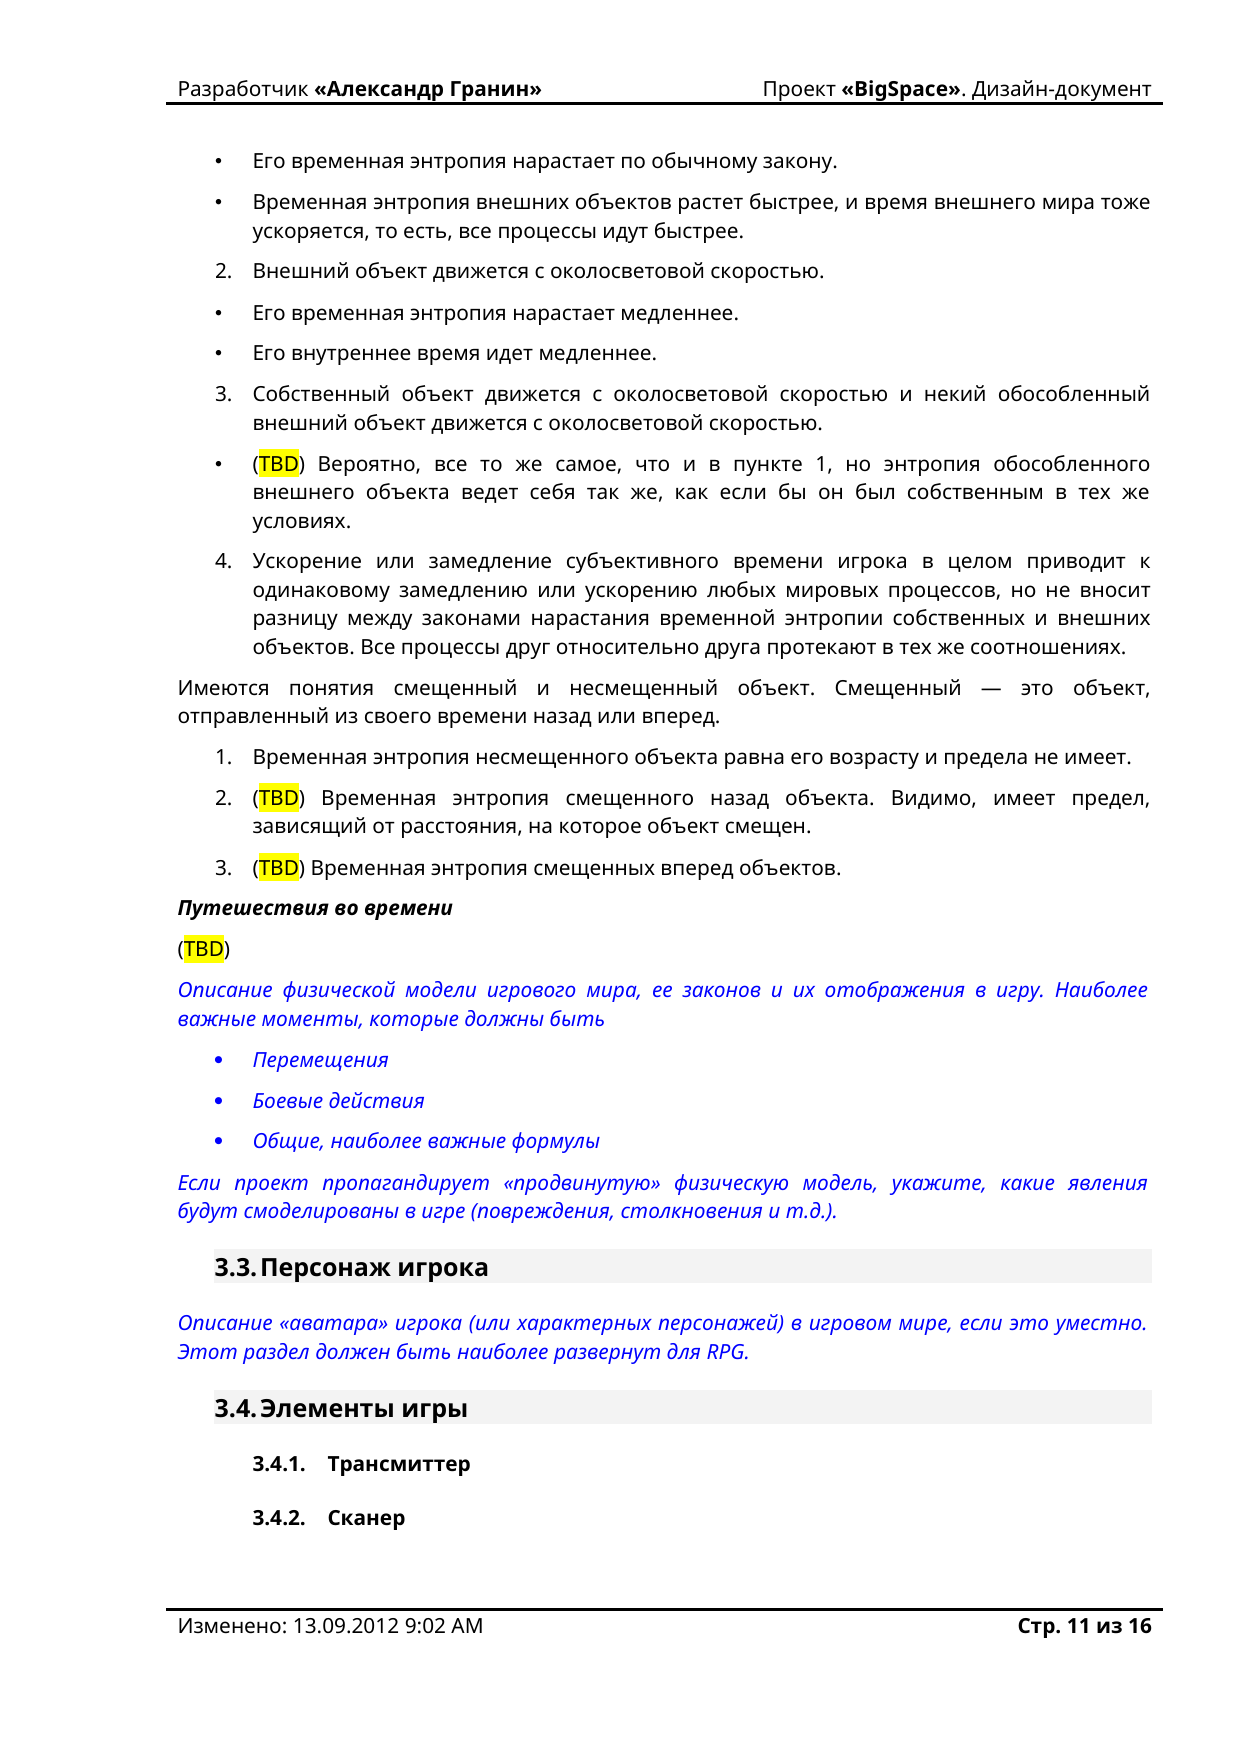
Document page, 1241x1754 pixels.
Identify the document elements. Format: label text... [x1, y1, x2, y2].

list (TBD) Временная энтропия смещенных вперед объектов. [215, 853, 1152, 881]
list Временная энтропия внешних объектов растет быстрее, и время внешнего мира тоже ускоряется, то есть, все процессы идут быстрее. [215, 187, 1152, 244]
text Описание «аватара» игрока (или характерных персонажей) в игровом мире, если это уместно. Этот раздел должен быть наиболее развернут для RPG. [177, 1308, 1152, 1365]
list Его временная энтропия нарастает по обычному закону. [215, 146, 1152, 175]
subtitle Трансмиттер [252, 1449, 1152, 1478]
list Временная энтропия несмещенного объекта равна его возрасту и предела не имеет. [215, 742, 1152, 771]
text Если проект пропагандирует «продвинутую» физическую модель, укажите, какие явления будут смоделированы в игре (повреждения, столкновения и т.д.). [177, 1168, 1152, 1224]
list Его временная энтропия нарастает медленнее. [215, 298, 1152, 326]
text (TBD) [177, 934, 1152, 963]
list (TBD) Временная энтропия смещенного назад объекта. Видимо, имеет предел, зависящий от расстояния, на которое объект смещен. [215, 783, 1152, 840]
text Путешествия во времени [177, 893, 1152, 922]
subtitle Персонаж игрока [214, 1249, 1152, 1283]
subtitle Сканер [252, 1503, 1152, 1531]
list Ускорение или замедление субъективного времени игрока в целом приводит к одинаковому замедлению или ускорению любых мировых процессов, но не вносит разницу между законами нарастания временной энтропии собственных и внешних объектов. Все процессы друг относительно друга протекают в тех же соотношениях. [215, 547, 1152, 660]
subtitle Элементы игры [214, 1390, 1152, 1424]
list Внешний объект движется с околосветовой скоростью. [215, 257, 1152, 285]
list Собственный объект движется с околосветовой скоростью и некий обособленный внешний объект движется с околосветовой скоростью. [215, 379, 1152, 436]
list (TBD) Вероятно, все то же самое, что и в пункте 1, но энтропия обособленного внешнего объекта ведет себя так же, как если бы он был собственным в тех же условиях. [215, 449, 1152, 534]
list Общие, наиболее важные формулы [215, 1127, 1152, 1155]
list Боевые действия [215, 1086, 1152, 1114]
text Описание физической модели игрового мира, ее законов и их отображения в игру. Наиболее важные моменты, которые должны быть [177, 975, 1152, 1032]
list Его внутреннее время идет медленнее. [215, 338, 1152, 367]
list Перемещения [215, 1045, 1152, 1073]
text Имеются понятия смещенный и несмещенный объект. Смещенный — это объект, отправленный из своего времени назад или вперед. [177, 673, 1152, 730]
